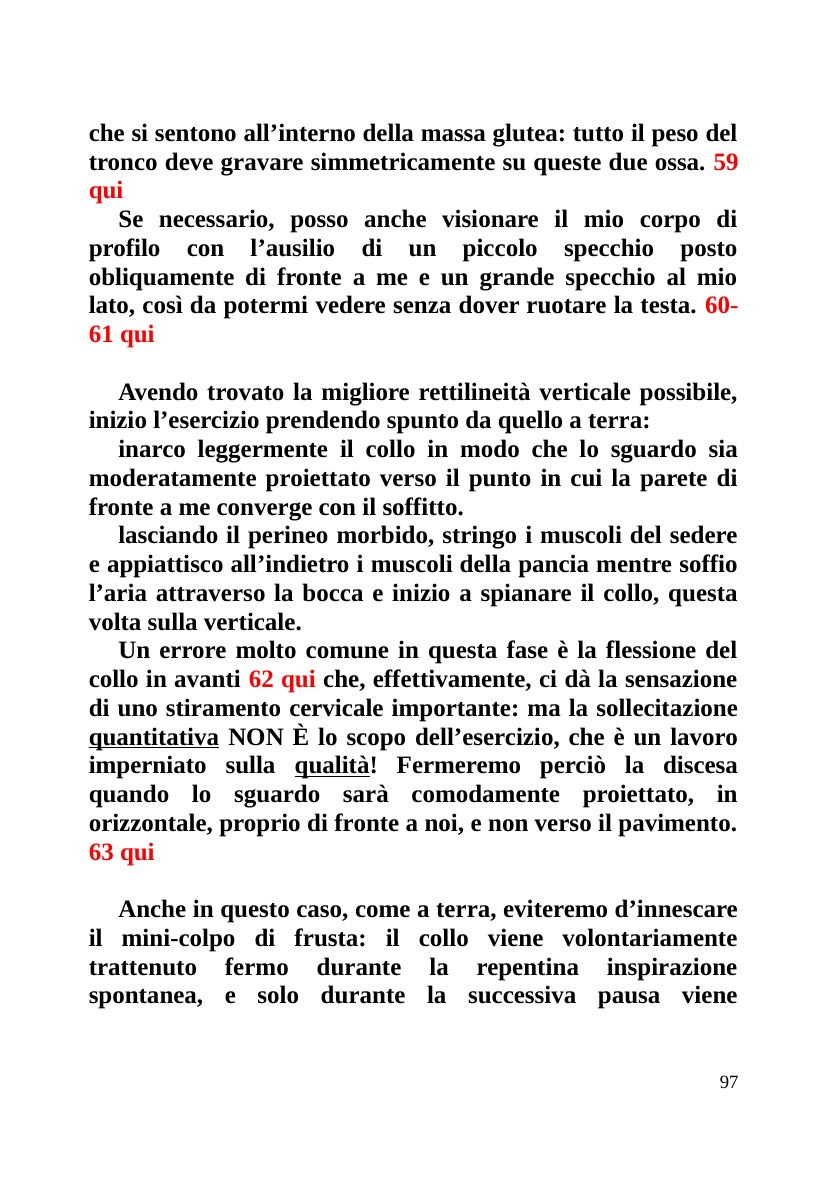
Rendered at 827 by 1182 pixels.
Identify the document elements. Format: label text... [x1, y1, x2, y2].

list inarco leggermente il collo in modo che lo sguardo sia moderatamente proiettato verso il punto in cui la parete di fronte a me converge con il soffitto. [88, 434, 738, 521]
list lasciando il perineo morbido, stringo i muscoli del sedere e appiattisco all’indietro i muscoli della pancia mentre soffio l’aria attraverso la bocca e inizio a spianare il collo, questa volta sulla verticale. [88, 521, 738, 636]
text Un errore molto comune in questa fase è la flessione del collo in avanti 62 qui che, effettivamente, ci dà la sensazione di uno stiramento cervicale importante: ma la sollecitazione quantitativa NON È lo scopo dell’esercizio, che è un lavoro imperniato sulla qualità! Fermeremo perciò la discesa quando lo sguardo sarà comodamente proiettato, in orizzontale, proprio di fronte a noi, e non verso il pavimento. 63 qui [88, 636, 738, 866]
text Avendo trovato la migliore rettilineità verticale possibile, inizio l’esercizio prendendo spunto da quello a terra: [88, 377, 738, 434]
text Anche in questo caso, come a terra, eviteremo d’innescare il mini-colpo di frusta: il collo viene volontariamente trattenuto fermo durante la repentina inspirazione spontanea, e solo durante la successiva pausa viene [88, 894, 738, 1009]
text Se necessario, posso anche visionare il mio corpo di profilo con l’ausilio di un piccolo specchio posto obliquamente di fronte a me e un grande specchio al mio lato, così da potermi vedere senza dover ruotare la testa. 60-61 qui [88, 204, 738, 348]
list che si sentono all’interno della massa glutea: tutto il peso del tronco deve gravare simmetricamente su queste due ossa. 59 qui [88, 118, 738, 204]
